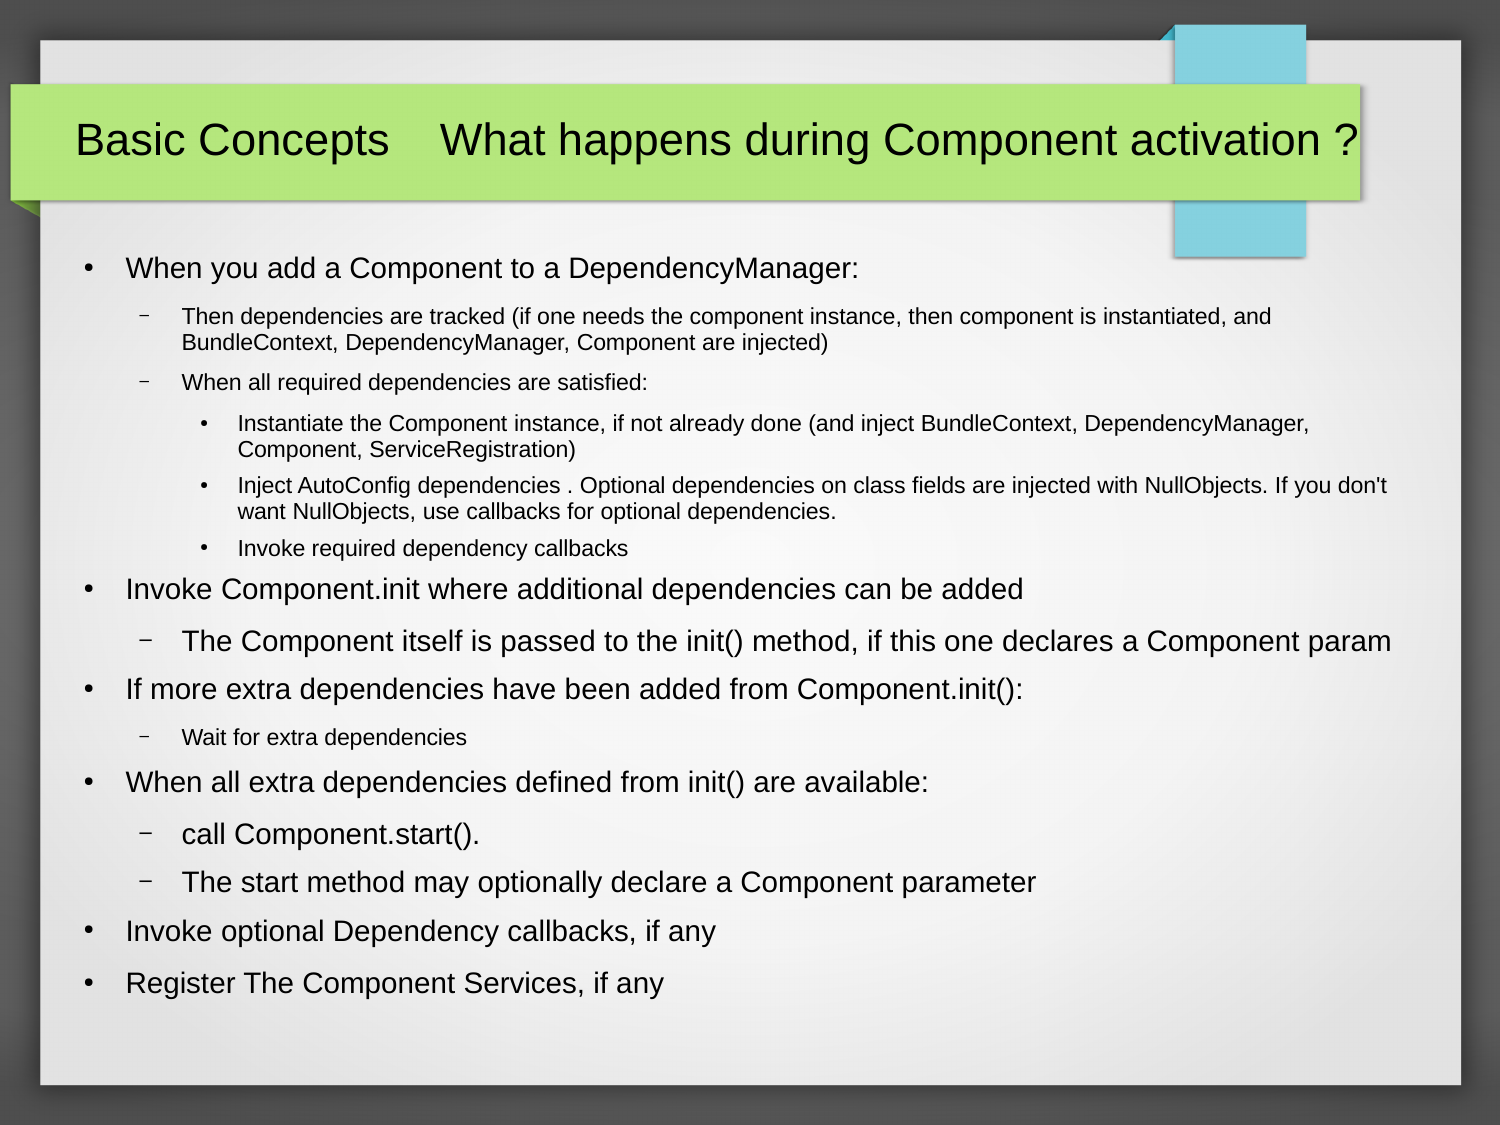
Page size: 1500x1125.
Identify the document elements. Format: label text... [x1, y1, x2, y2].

list When you add a Component to a DependencyManager: Then dependencies are tracked (if one needs the component instance, then component is instantiated, and BundleContext, DependencyManager, Component are injected) When all required dependencies are satisfied: Instantiate the Component instance, if not already done (and inject BundleContext, DependencyManager, Component, ServiceRegistration) Inject AutoConfig dependencies . Optional dependencies on class fields are injected with NullObjects. If you don't want NullObjects, use callbacks for optional dependencies. Invoke required dependency callbacks Invoke Component.init where additional dependencies can be added The Component itself is passed to the init() method, if this one declares a Component param If more extra dependencies have been added from Component.init(): Wait for extra dependencies When all extra dependencies defined from init() are available: call Component.start(). The start method may optionally declare a Component parameter Invoke optional Dependency callbacks, if any Register The Component Services, if any [69, 251, 1420, 1003]
title Basic Concepts What happens during Component activation ? [75, 85, 1367, 193]
picture [0, 0, 1500, 1125]
